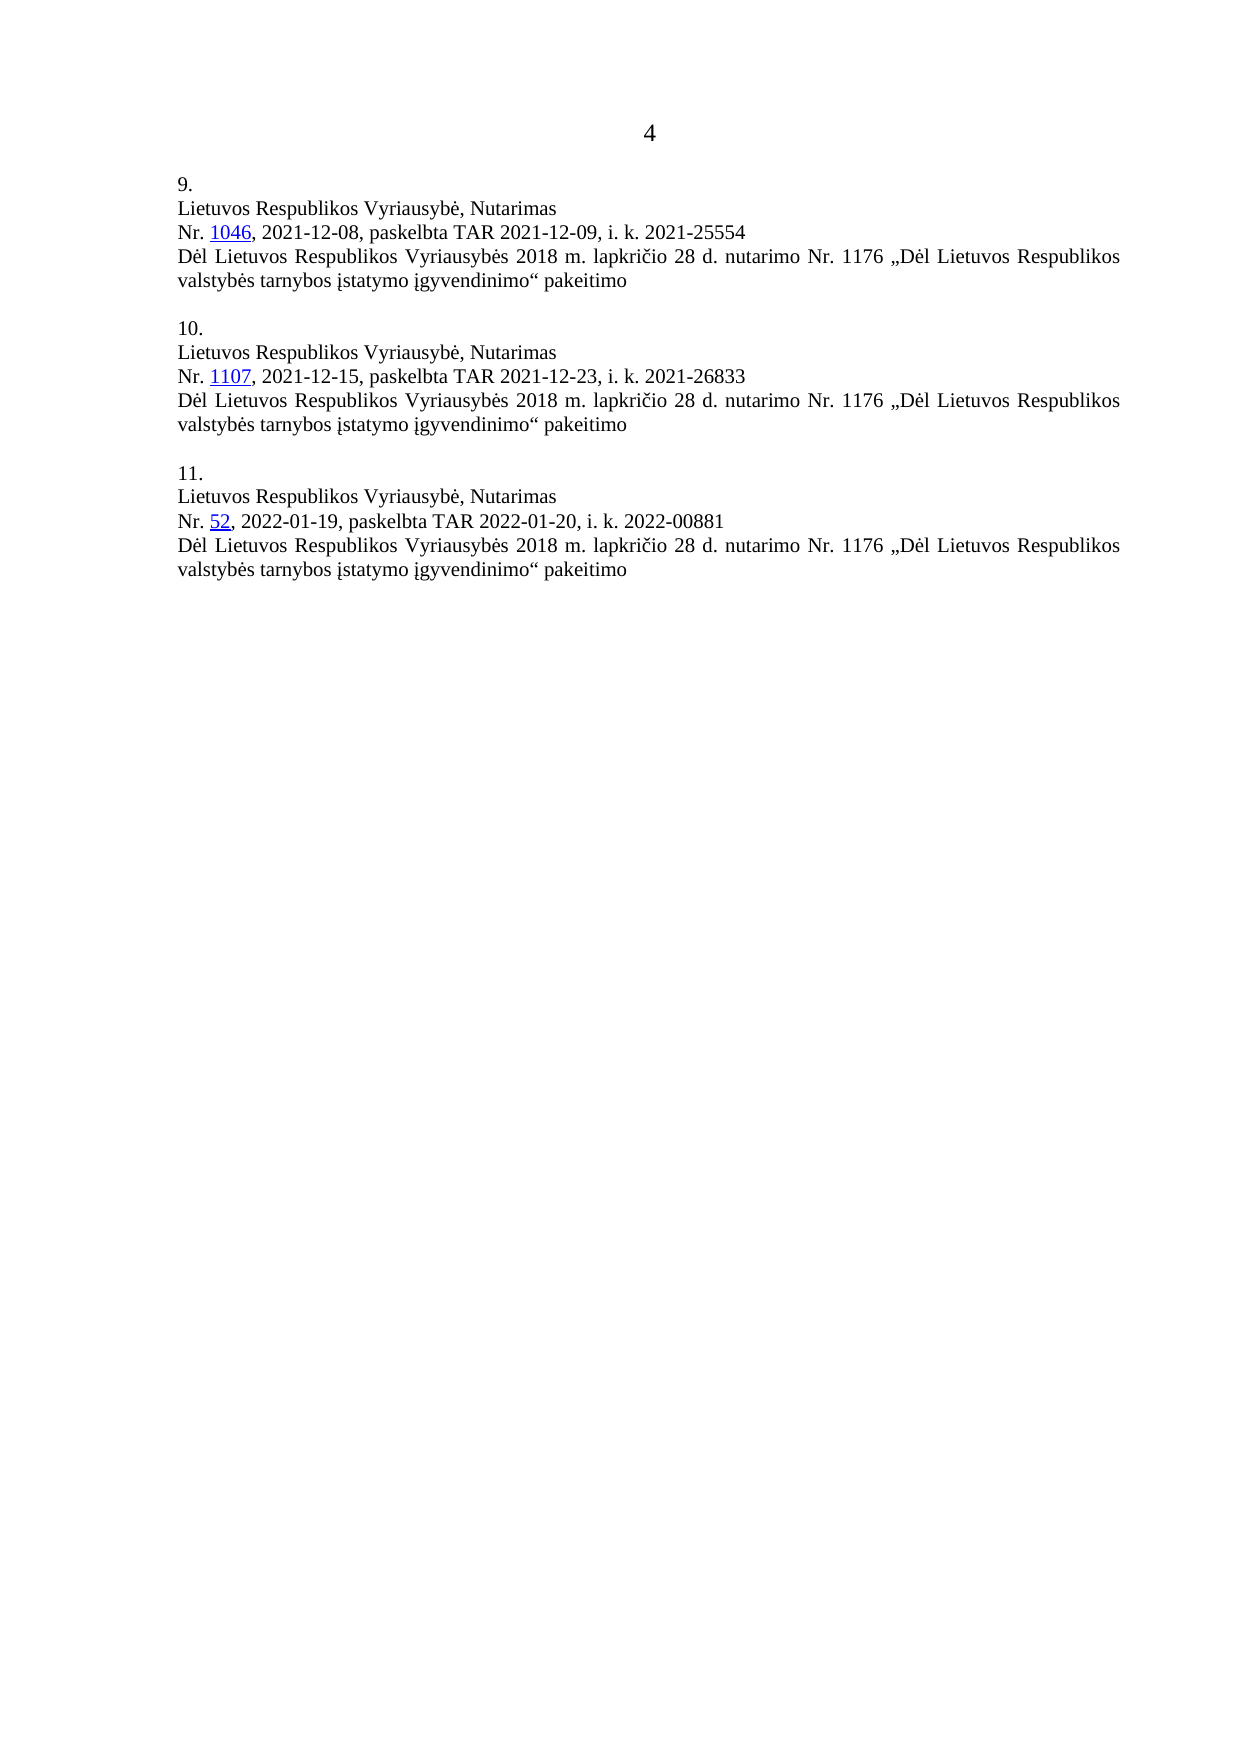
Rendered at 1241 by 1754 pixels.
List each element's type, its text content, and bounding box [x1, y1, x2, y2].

text Dėl Lietuvos Respublikos Vyriausybės 2018 m. lapkričio 28 d. nutarimo Nr. 1176 „Dėl Lietuvos Respublikos valstybės tarnybos įstatymo įgyvendinimo“ pakeitimo [177, 388, 1122, 436]
text Lietuvos Respublikos Vyriausybė, Nutarimas [177, 484, 1122, 508]
text 10. [177, 316, 1122, 340]
text Nr. 1107, 2021-12-15, paskelbta TAR 2021-12-23, i. k. 2021-26833 [177, 364, 1122, 388]
text Dėl Lietuvos Respublikos Vyriausybės 2018 m. lapkričio 28 d. nutarimo Nr. 1176 „Dėl Lietuvos Respublikos valstybės tarnybos įstatymo įgyvendinimo“ pakeitimo [177, 244, 1122, 292]
text Lietuvos Respublikos Vyriausybė, Nutarimas [177, 196, 1122, 220]
text 11. [177, 460, 1122, 484]
text 9. [177, 172, 1122, 196]
text Nr. 52, 2022-01-19, paskelbta TAR 2022-01-20, i. k. 2022-00881 [177, 508, 1122, 533]
text Dėl Lietuvos Respublikos Vyriausybės 2018 m. lapkričio 28 d. nutarimo Nr. 1176 „Dėl Lietuvos Respublikos valstybės tarnybos įstatymo įgyvendinimo“ pakeitimo [177, 533, 1122, 581]
text Nr. 1046, 2021-12-08, paskelbta TAR 2021-12-09, i. k. 2021-25554 [177, 220, 1122, 244]
text Lietuvos Respublikos Vyriausybė, Nutarimas [177, 340, 1122, 364]
